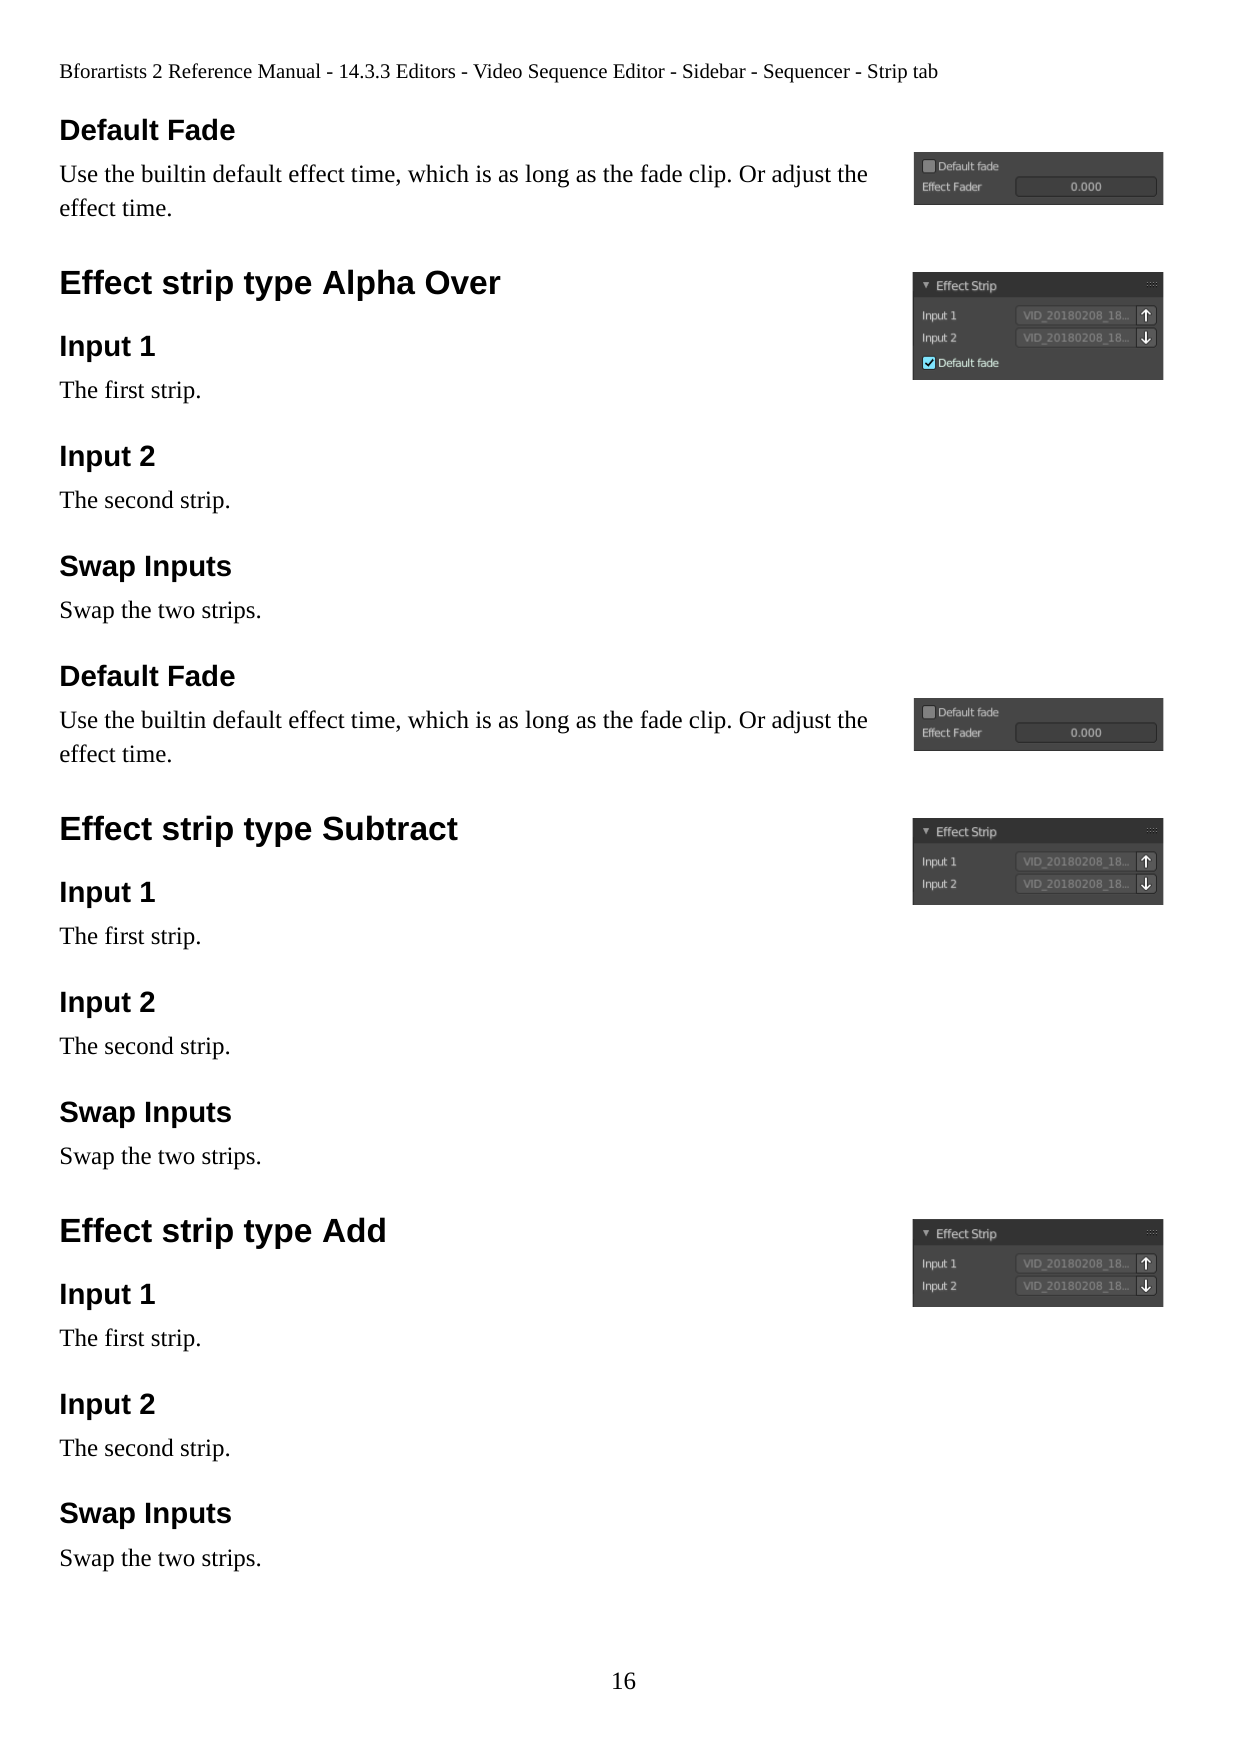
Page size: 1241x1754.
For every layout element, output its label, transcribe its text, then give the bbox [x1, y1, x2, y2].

subtitle Effect strip type Subtract [59, 809, 1181, 848]
subtitle Effect strip type Alpha Over [59, 263, 1181, 302]
subtitle [1164, 329, 1181, 363]
text The first strip. [59, 921, 1181, 950]
subtitle Input 1 [59, 875, 1181, 909]
text Use the builtin default effect time, which is as long as the fade clip. Or adjust the effect time. [59, 159, 1181, 222]
subtitle Input 2 [59, 439, 1181, 473]
subtitle Effect strip type Add [59, 1211, 1181, 1249]
text The second strip. [59, 1031, 1181, 1060]
text Swap the two strips. [59, 1141, 1181, 1170]
text Swap the two strips. [59, 595, 1181, 624]
text Swap the two strips. [59, 1543, 1181, 1571]
picture [912, 1219, 1164, 1307]
picture [912, 272, 1164, 380]
subtitle Default Fade [59, 659, 1181, 692]
text The first strip. [59, 375, 1181, 404]
text The second strip. [59, 485, 1181, 514]
text The first strip. [59, 1323, 1181, 1352]
text Use the builtin default effect time, which is as long as the fade clip. Or adjust the effect time. [59, 705, 1181, 768]
picture [913, 698, 1164, 751]
subtitle Default Fade [59, 113, 1181, 146]
picture [913, 152, 1164, 205]
subtitle Input 2 [59, 985, 1181, 1019]
subtitle Input 2 [59, 1387, 1181, 1420]
subtitle Swap Inputs [59, 1496, 1181, 1530]
subtitle Swap Inputs [59, 1095, 1181, 1128]
subtitle Input 1 [59, 329, 912, 363]
picture [912, 818, 1164, 905]
text The second strip. [59, 1433, 1181, 1462]
subtitle Swap Inputs [59, 549, 1181, 582]
subtitle Input 1 [59, 1277, 1181, 1310]
